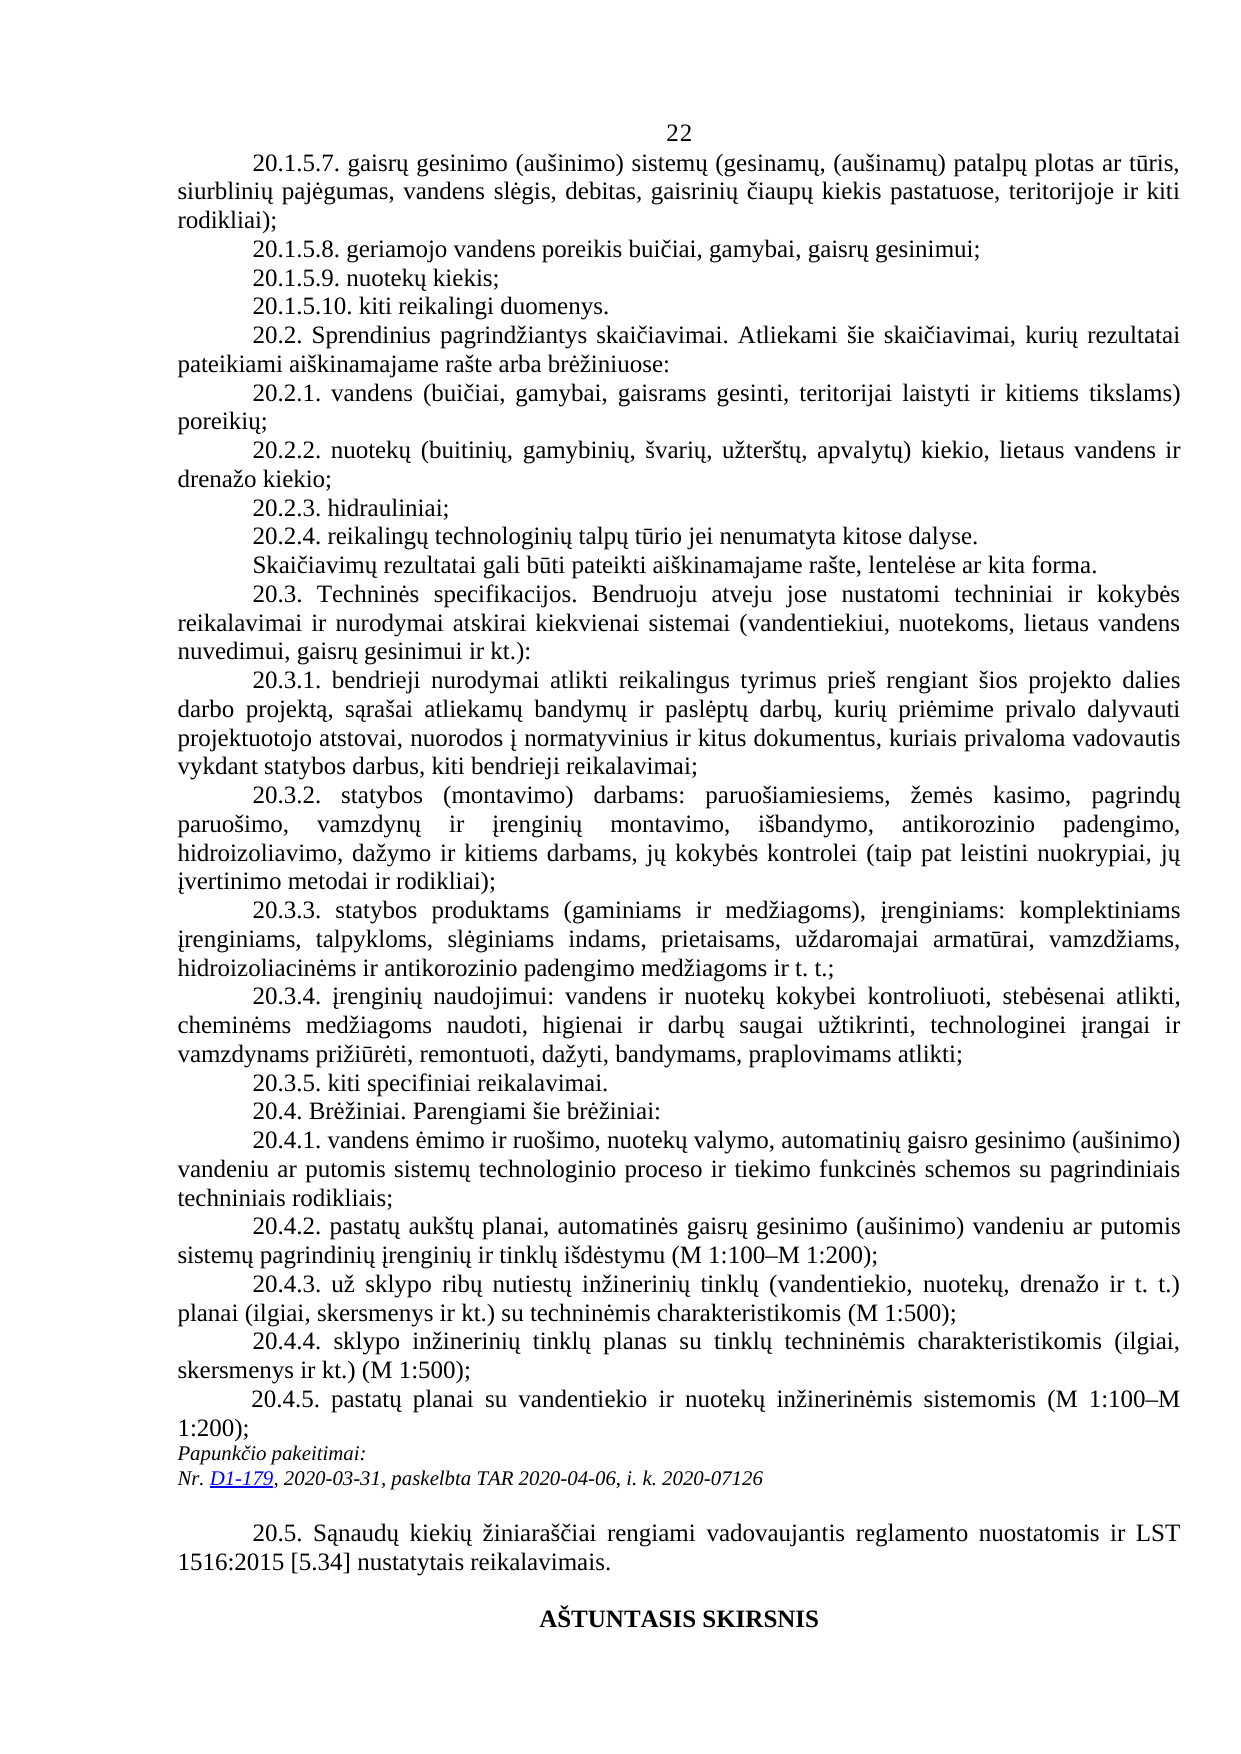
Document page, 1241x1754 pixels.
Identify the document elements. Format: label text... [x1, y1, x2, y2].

text 20.3. Techninės specifikacijos. Bendruoju atveju jose nustatomi techniniai ir kokybės reikalavimai ir nurodymai atskirai kiekvienai sistemai (vandentiekiui, nuotekoms, lietaus vandens nuvedimui, gaisrų gesinimui ir kt.): [177, 579, 1181, 665]
text 20.2.4. reikalingų technologinių talpų tūrio jei nenumatyta kitose dalyse. [177, 521, 1181, 550]
text 20.3.2. statybos (montavimo) darbams: paruošiamiesiems, žemės kasimo, pagrindų paruošimo, vamzdynų ir įrenginių montavimo, išbandymo, antikorozinio padengimo, hidroizoliavimo, dažymo ir kitiems darbams, jų kokybės kontrolei (taip pat leistini nuokrypiai, jų įvertinimo metodai ir rodikliai); [177, 780, 1181, 895]
text 20.1.5.8. geriamojo vandens poreikis buičiai, gamybai, gaisrų gesinimui; [177, 234, 1181, 263]
text 20.2.3. hidrauliniai; [177, 493, 1181, 521]
text AŠTUNTASIS SKIRSNIS [177, 1604, 1181, 1633]
text 20.3.4. įrenginių naudojimui: vandens ir nuotekų kokybei kontroliuoti, stebėsenai atlikti, cheminėms medžiagoms naudoti, higienai ir darbų saugai užtikrinti, technologinei įrangai ir vamzdynams prižiūrėti, remontuoti, dažyti, bandymams, praplovimams atlikti; [177, 981, 1181, 1068]
text 20.1.5.7. gaisrų gesinimo (aušinimo) sistemų (gesinamų, (aušinamų) patalpų plotas ar tūris, siurblinių pajėgumas, vandens slėgis, debitas, gaisrinių čiaupų kiekis pastatuose, teritorijoje ir kiti rodikliai); [177, 148, 1181, 234]
text Papunkčio pakeitimai: [177, 1441, 1181, 1465]
text 20.3.1. bendrieji nurodymai atlikti reikalingus tyrimus prieš rengiant šios projekto dalies darbo projektą, sąrašai atliekamų bandymų ir paslėptų darbų, kurių priėmime privalo dalyvauti projektuotojo atstovai, nuorodos į normatyvinius ir kitus dokumentus, kuriais privaloma vadovautis vykdant statybos darbus, kiti bendrieji reikalavimai; [177, 665, 1181, 780]
text 20.4. Brėžiniai. Parengiami šie brėžiniai: [177, 1096, 1181, 1125]
text 20.1.5.10. kiti reikalingi duomenys. [177, 291, 1181, 320]
text 20.4.5. pastatų planai su vandentiekio ir nuotekų inžinerinėmis sistemomis (M 1:100–M 1:200); [177, 1384, 1181, 1441]
text 20.4.1. vandens ėmimo ir ruošimo, nuotekų valymo, automatinių gaisro gesinimo (aušinimo) vandeniu ar putomis sistemų technologinio proceso ir tiekimo funkcinės schemos su pagrindiniais techniniais rodikliais; [177, 1125, 1181, 1211]
text 20.2.2. nuotekų (buitinių, gamybinių, švarių, užterštų, apvalytų) kiekio, lietaus vandens ir drenažo kiekio; [177, 435, 1181, 493]
text 20.2. Sprendinius pagrindžiantys skaičiavimai. Atliekami šie skaičiavimai, kurių rezultatai pateikiami aiškinamajame rašte arba brėžiniuose: [177, 320, 1181, 378]
text 20.5. Sąnaudų kiekių žiniaraščiai rengiami vadovaujantis reglamento nuostatomis ir LST 1516:2015 [5.34] nustatytais reikalavimais. [177, 1518, 1181, 1576]
text 20.3.5. kiti specifiniai reikalavimai. [177, 1068, 1181, 1096]
text 20.4.2. pastatų aukštų planai, automatinės gaisrų gesinimo (aušinimo) vandeniu ar putomis sistemų pagrindinių įrenginių ir tinklų išdėstymu (M 1:100–M 1:200); [177, 1211, 1181, 1269]
text 20.4.3. už sklypo ribų nutiestų inžinerinių tinklų (vandentiekio, nuotekų, drenažo ir t. t.) planai (ilgiai, skersmenys ir kt.) su techninėmis charakteristikomis (M 1:500); [177, 1269, 1181, 1326]
text Skaičiavimų rezultatai gali būti pateikti aiškinamajame rašte, lentelėse ar kita forma. [177, 550, 1181, 579]
text Nr. D1-179, 2020-03-31, paskelbta TAR 2020-04-06, i. k. 2020-07126 [177, 1465, 1181, 1489]
text 20.2.1. vandens (buičiai, gamybai, gaisrams gesinti, teritorijai laistyti ir kitiems tikslams) poreikių; [177, 378, 1181, 435]
text 20.1.5.9. nuotekų kiekis; [177, 263, 1181, 291]
text 20.4.4. sklypo inžinerinių tinklų planas su tinklų techninėmis charakteristikomis (ilgiai, skersmenys ir kt.) (M 1:500); [177, 1326, 1181, 1384]
text 20.3.3. statybos produktams (gaminiams ir medžiagoms), įrenginiams: komplektiniams įrenginiams, talpykloms, slėginiams indams, prietaisams, uždaromajai armatūrai, vamzdžiams, hidroizoliacinėms ir antikorozinio padengimo medžiagoms ir t. t.; [177, 895, 1181, 981]
